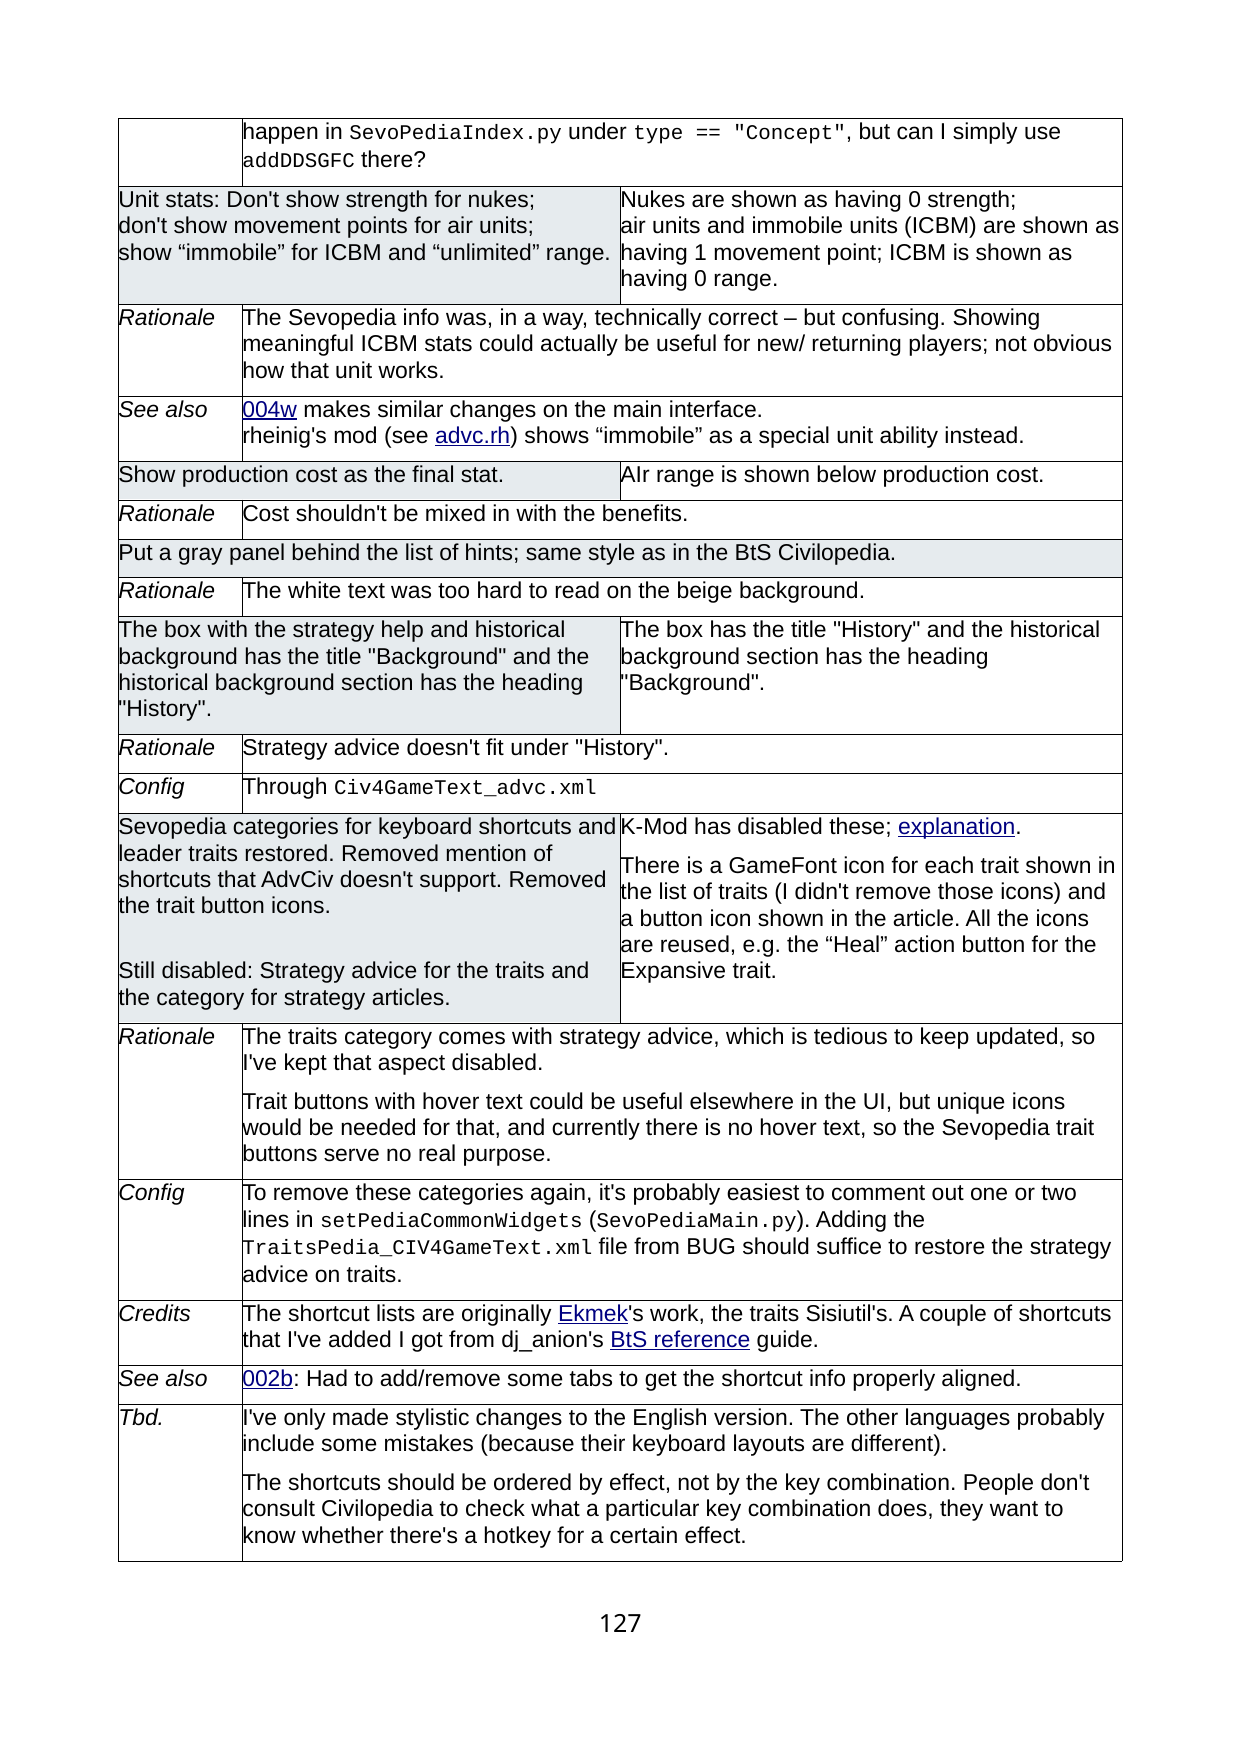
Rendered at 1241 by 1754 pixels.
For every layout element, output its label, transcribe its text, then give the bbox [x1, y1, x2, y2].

table_cell Unit stats: Don't show strength for nukes; don't show movement points for air units; show “immobile” for ICBM and “unlimited” range. [119, 187, 620, 304]
table_cell Rationale [119, 1024, 242, 1179]
table_cell K-Mod has disabled these; explanation. There is a GameFont icon for each trait shown in the list of traits (I didn't remove those icons) and a button icon shown in the article. All the icons are reused, e.g. the “Heal” action button for the Expansive trait. [621, 814, 1122, 1022]
table_cell AIr range is shown below production cost. [621, 462, 1122, 499]
table_cell Show production cost as the final stat. [119, 462, 620, 499]
table_cell happen in SevoPediaIndex.py under type == "Concept", but can I simply use addDDSGFC there? [243, 119, 1122, 186]
table_cell Strategy advice doesn't fit under "History". [243, 735, 1122, 773]
table_cell The Sevopedia info was, in a way, technically correct – but confusing. Showing meaningful ICBM stats could actually be useful for new/ returning players; not obvious how that unit works. [243, 305, 1122, 396]
table_cell 002b: Had to add/remove some tabs to get the shortcut info properly aligned. [243, 1366, 1122, 1404]
table_cell Rationale [119, 305, 242, 396]
table_cell Nukes are shown as having 0 strength; air units and immobile units (ICBM) are shown as having 1 movement point; ICBM is shown as having 0 range. [621, 187, 1122, 304]
table_cell Cost shouldn't be mixed in with the benefits. [243, 501, 1122, 538]
table_cell The white text was too hard to read on the beige background. [243, 578, 1122, 616]
table_cell The traits category comes with strategy advice, which is tedious to keep updated, so I've kept that aspect disabled. Trait buttons with hover text could be useful elsewhere in the UI, but unique icons would be needed for that, and currently there is no hover text, so the Sevopedia trait buttons serve no real purpose. [243, 1024, 1122, 1179]
table_cell Rationale [119, 501, 242, 538]
table_cell Rationale [119, 735, 242, 773]
table_cell Config [119, 774, 242, 813]
table_cell Credits [119, 1301, 242, 1365]
table_cell The box has the title "History" and the historical background section has the heading "Background". [621, 617, 1122, 734]
table_cell Put a gray panel behind the list of hints; same style as in the BtS Civilopedia. [119, 540, 1122, 577]
table_cell Tbd. [119, 1405, 242, 1561]
table_cell 004w makes similar changes on the main interface. rheinig's mod (see advc.rh) shows “immobile” as a special unit ability instead. [243, 397, 1122, 461]
table_cell Sevopedia categories for keyboard shortcuts and leader traits restored. Removed mention of shortcuts that AdvCiv doesn't support. Removed the trait button icons. Still disabled: Strategy advice for the traits and the category for strategy articles. [119, 814, 620, 1022]
table_cell I've only made stylistic changes to the English version. The other languages probably include some mistakes (because their keyboard layouts are different). The shortcuts should be ordered by effect, not by the key combination. People don't consult Civilopedia to check what a particular key combination does, they want to know whether there's a hotkey for a certain effect. [243, 1405, 1122, 1561]
table_cell Config [119, 1180, 242, 1300]
table_cell To remove these categories again, it's probably easiest to comment out one or two lines in setPediaCommonWidgets (SevoPediaMain.py). Adding the TraitsPedia_CIV4GameText.xml file from BUG should suffice to restore the strategy advice on traits. [243, 1180, 1122, 1300]
table_cell See also [119, 1366, 242, 1404]
table_cell The shortcut lists are originally Ekmek's work, the traits Sisiutil's. A couple of shortcuts that I've added I got from dj_anion's BtS reference guide. [243, 1301, 1122, 1365]
table_cell [119, 119, 242, 186]
table_cell The box with the strategy help and historical background has the title "Background" and the historical background section has the heading "History". [119, 617, 620, 734]
table_cell See also [119, 397, 242, 461]
table_cell Rationale [119, 578, 242, 616]
table_cell Through Civ4GameText_advc.xml [243, 774, 1122, 813]
